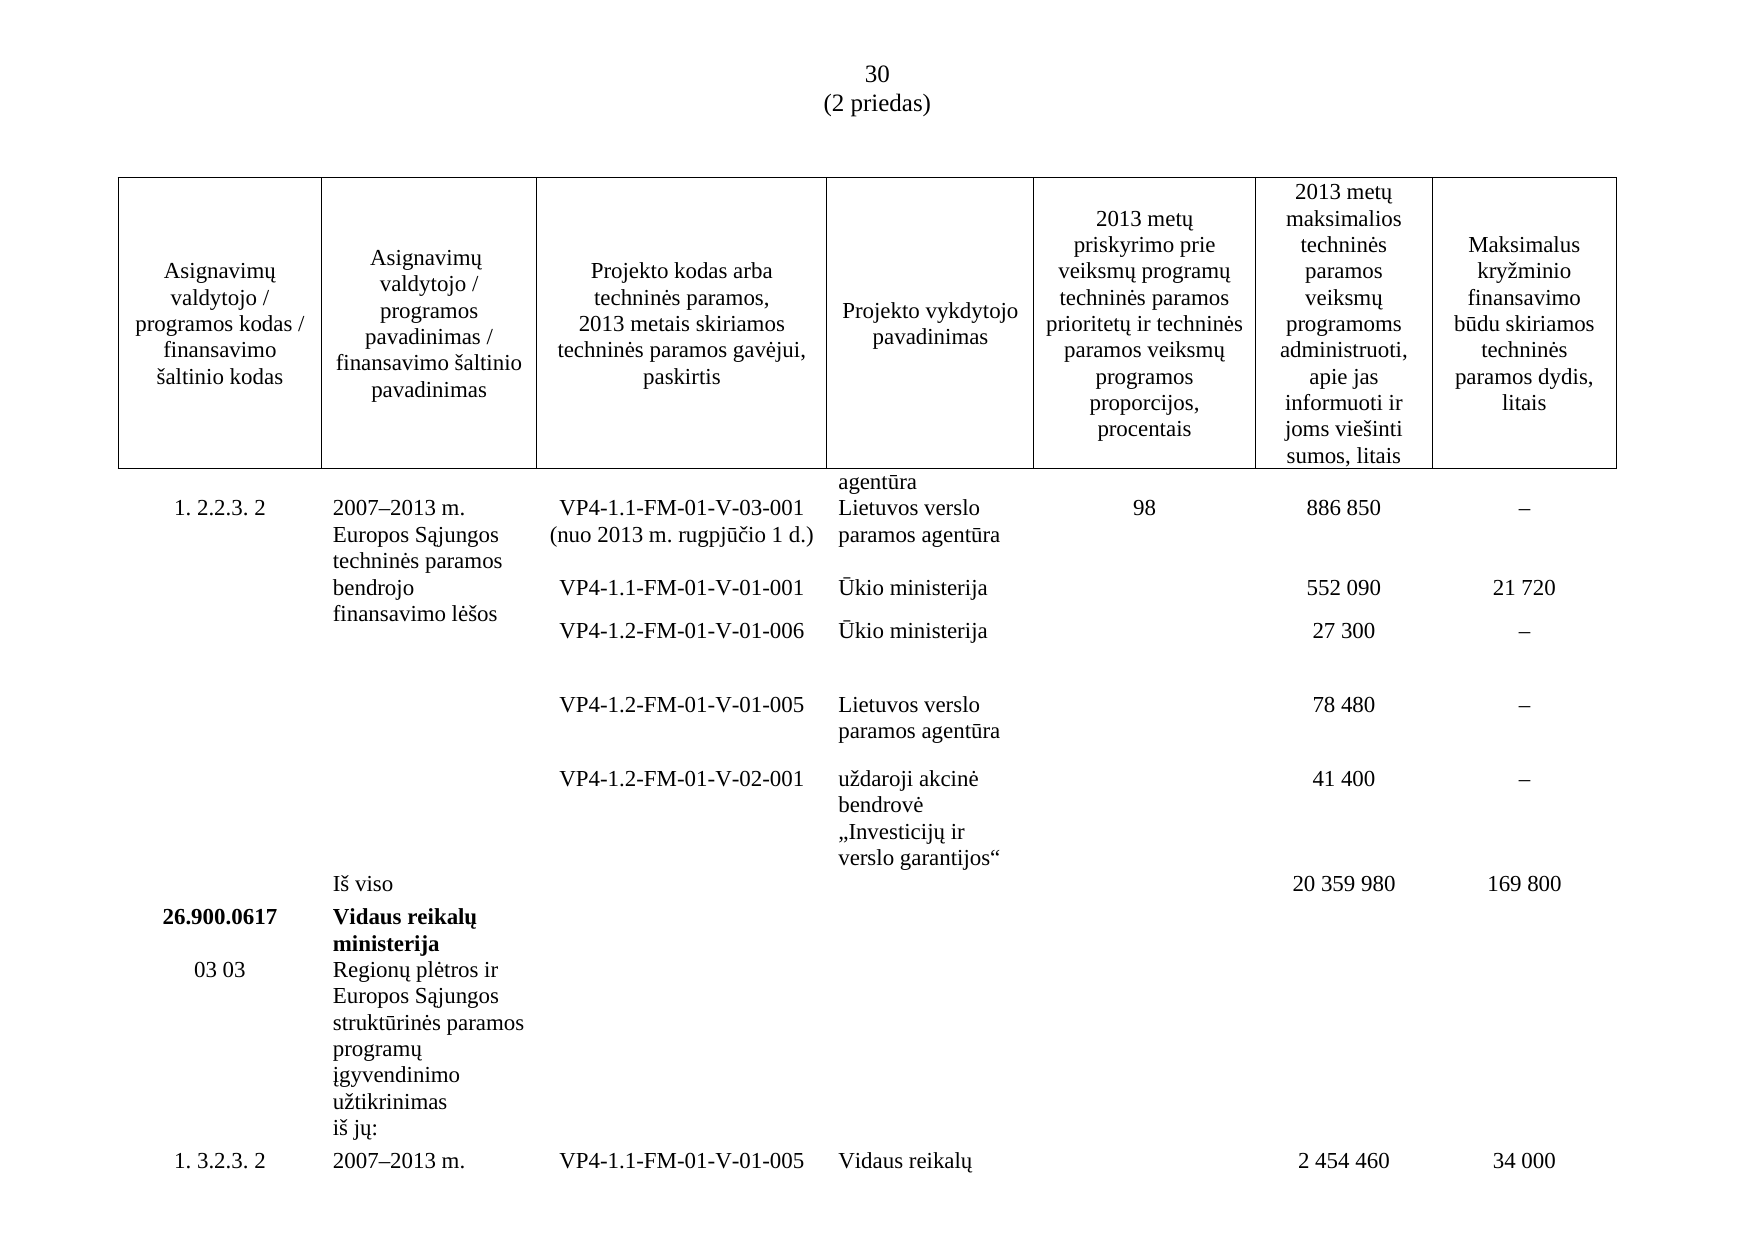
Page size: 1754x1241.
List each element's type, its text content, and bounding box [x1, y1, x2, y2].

table_cell 20 359 980 [1255, 870, 1432, 903]
table_cell Vidaus reikalų [827, 1147, 1034, 1181]
table_cell Regionų plėtros ir Europos Sąjungos struktūrinės paramos programų įgyvendinimo užtikrinimas [321, 956, 536, 1114]
table_cell [1034, 469, 1255, 494]
table_cell agentūra [827, 469, 1034, 494]
table_cell Iš viso [321, 870, 536, 903]
table_cell [827, 956, 1034, 1114]
table_cell 34 000 [1432, 1147, 1616, 1181]
table_cell [1432, 903, 1616, 956]
table_cell [1034, 617, 1255, 691]
table_header 2013 metų priskyrimo prie veiksmų programų techninės paramos prioritetų ir techninės paramos veiksmų programos proporcijos, procentais [1034, 178, 1255, 468]
table_cell [1255, 956, 1432, 1114]
table_cell VP4-1.2-FM-01-V-01-006 [536, 617, 827, 691]
table_cell [321, 469, 536, 494]
table_cell 21 720 [1432, 574, 1616, 617]
table_cell 886 850 [1255, 495, 1432, 573]
table_cell [536, 870, 827, 903]
table_cell 1. 2.2.3. 2 [118, 495, 321, 765]
table_cell 41 400 [1255, 765, 1432, 870]
table_cell Lietuvos verslo paramos agentūra [827, 691, 1034, 765]
table_cell [1432, 1114, 1616, 1147]
table_cell VP4-1.1-FM-01-V-01-001 [536, 574, 827, 617]
table_cell [1255, 1114, 1432, 1147]
table_cell – [1432, 617, 1616, 691]
table_cell – [1432, 495, 1616, 573]
table_cell [1034, 1114, 1255, 1147]
table_cell 2 454 460 [1255, 1147, 1432, 1181]
table_cell 2007–2013 m. Europos Sąjungos techninės paramos bendrojo finansavimo lėšos [321, 495, 536, 765]
table_cell [118, 765, 321, 870]
table_cell [536, 1114, 827, 1147]
table_header Asignavimų valdytojo / programos pavadinimas / finansavimo šaltinio pavadinimas [322, 178, 536, 468]
table_header Maksimalus kryžminio finansavimo būdu skiriamos techninės paramos dydis, litais [1433, 178, 1616, 468]
table_cell [1432, 469, 1616, 494]
table_header Projekto kodas arba techninės paramos, 2013 metais skiriamos techninės paramos gavėjui, paskirtis [537, 178, 826, 468]
table_cell 98 [1034, 495, 1255, 573]
table_cell Vidaus reikalų ministerija [321, 903, 536, 956]
table_cell – [1432, 765, 1616, 870]
table_cell uždaroji akcinė bendrovė „Investicijų ir verslo garantijos“ [827, 765, 1034, 870]
table_cell [1432, 956, 1616, 1114]
table_cell VP4-1.1-FM-01-V-03-001 (nuo 2013 m. rugpjūčio 1 d.) [536, 495, 827, 573]
table_cell [827, 1114, 1034, 1147]
table_cell 2007–2013 m. [321, 1147, 536, 1181]
table_cell [1255, 903, 1432, 956]
table_cell [1034, 765, 1255, 870]
table_cell [118, 469, 321, 494]
table_cell [536, 956, 827, 1114]
table_cell 169 800 [1432, 870, 1616, 903]
table_cell VP4-1.2-FM-01-V-02-001 [536, 765, 827, 870]
table_cell iš jų: [321, 1114, 536, 1147]
table_cell 03 03 [118, 956, 321, 1147]
table_cell 552 090 [1255, 574, 1432, 617]
table_cell [536, 469, 827, 494]
table_cell Ūkio ministerija [827, 617, 1034, 691]
table_cell 1. 3.2.3. 2 [118, 1147, 321, 1181]
table_cell [1255, 469, 1432, 494]
table_cell [536, 903, 827, 956]
table_cell [1034, 903, 1255, 956]
table_cell 27 300 [1255, 617, 1432, 691]
table_header Asignavimų valdytojo / programos kodas / finansavimo šaltinio kodas [119, 178, 321, 468]
table_cell 26.900.0617 [118, 903, 321, 956]
table_cell – [1432, 691, 1616, 765]
table_header 2013 metų maksimalios techninės paramos veiksmų programoms administruoti, apie jas informuoti ir joms viešinti sumos, litais [1256, 178, 1432, 468]
table_cell [1034, 870, 1255, 903]
table_cell [1034, 691, 1255, 765]
table_cell [321, 765, 536, 870]
table_cell [118, 870, 321, 903]
table_cell VP4-1.1-FM-01-V-01-005 [536, 1147, 827, 1181]
table_cell [1034, 574, 1255, 617]
table_cell VP4-1.2-FM-01-V-01-005 [536, 691, 827, 765]
table_cell [827, 903, 1034, 956]
table_cell [1034, 956, 1255, 1114]
table_header Projekto vykdytojo pavadinimas [827, 178, 1033, 468]
table_cell Lietuvos verslo paramos agentūra [827, 495, 1034, 573]
table_cell Ūkio ministerija [827, 574, 1034, 617]
table_cell 78 480 [1255, 691, 1432, 765]
table_cell [1034, 1147, 1255, 1181]
table_cell [827, 870, 1034, 903]
